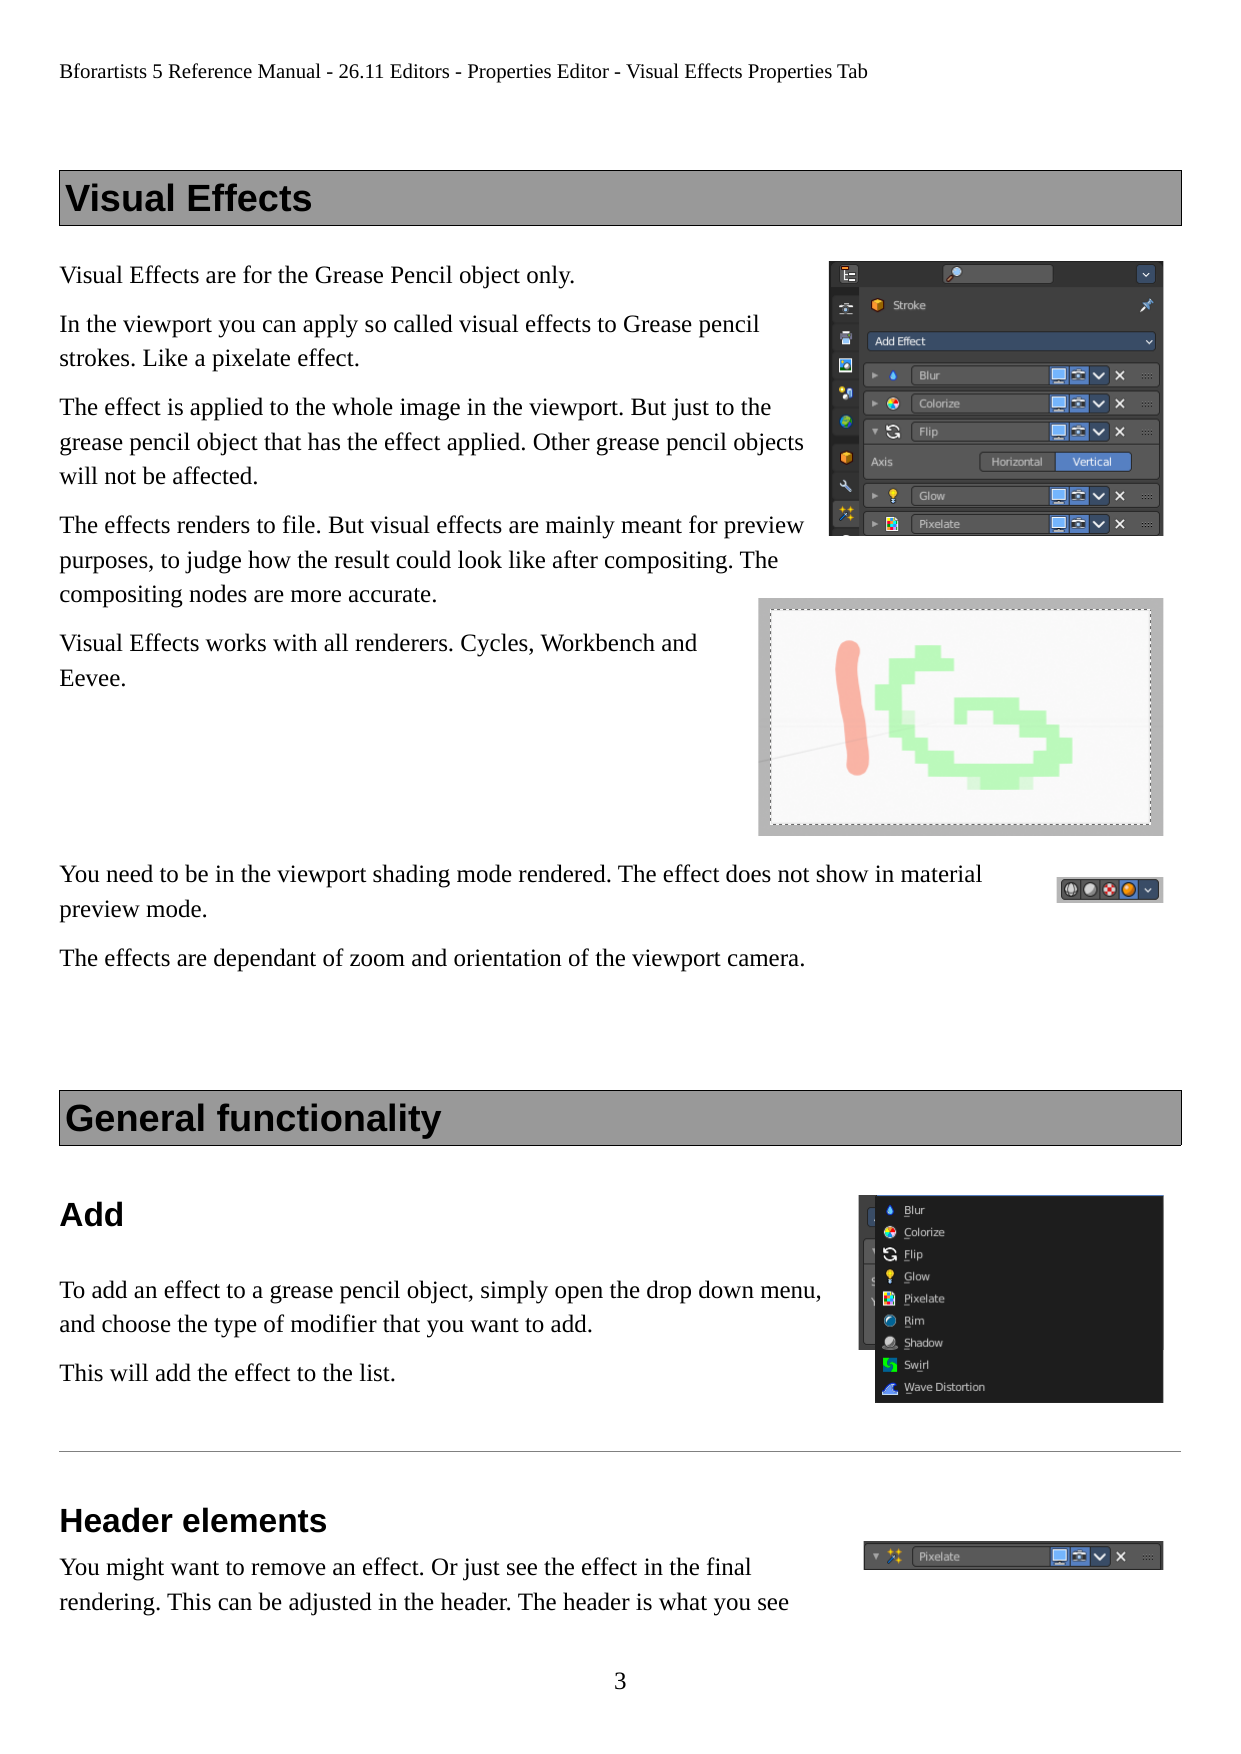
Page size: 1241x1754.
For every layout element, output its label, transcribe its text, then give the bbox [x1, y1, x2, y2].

picture [828, 261, 1164, 536]
text The effect is applied to the whole image in the viewport. But just to the grease pencil object that has the effect applied. Other grease pencil objects will not be affected. [59, 392, 828, 490]
text This will add the effect to the list. [59, 1358, 875, 1387]
text To add an effect to a grease pencil object, simply open the drop down menu, and choose the type of modifier that you want to add. [59, 1275, 858, 1338]
picture [758, 598, 1164, 836]
text In the viewport you can apply so called visual effects to Grease pencil strokes. Like a pixelate effect. [59, 309, 828, 372]
text You need to be in the viewport shading mode rendered. The effect does not show in material preview mode. [59, 859, 1181, 922]
text The effects are dependant of zoom and orientation of the viewport camera. [59, 943, 1181, 972]
picture [1056, 877, 1164, 903]
table_header General functionality [60, 1091, 1181, 1145]
picture [858, 1195, 1164, 1403]
subtitle [1164, 1195, 1181, 1233]
picture [863, 1541, 1164, 1570]
text The effects renders to file. But visual effects are mainly meant for preview purposes, to judge how the result could look like after compositing. The compositing nodes are more accurate. [59, 511, 1181, 608]
subtitle Header elements [59, 1501, 1181, 1540]
text Visual Effects are for the Grease Pencil object only. [59, 260, 1181, 289]
text You might want to remove an effect. Or just see the effect in the final rendering. This can be adjusted in the header. The header is what you see [59, 1552, 1181, 1616]
subtitle Add [59, 1195, 858, 1233]
table_header Visual Effects [60, 171, 1181, 225]
text Visual Effects works with all renderers. Cycles, Workbench and Eevee. [59, 628, 758, 692]
